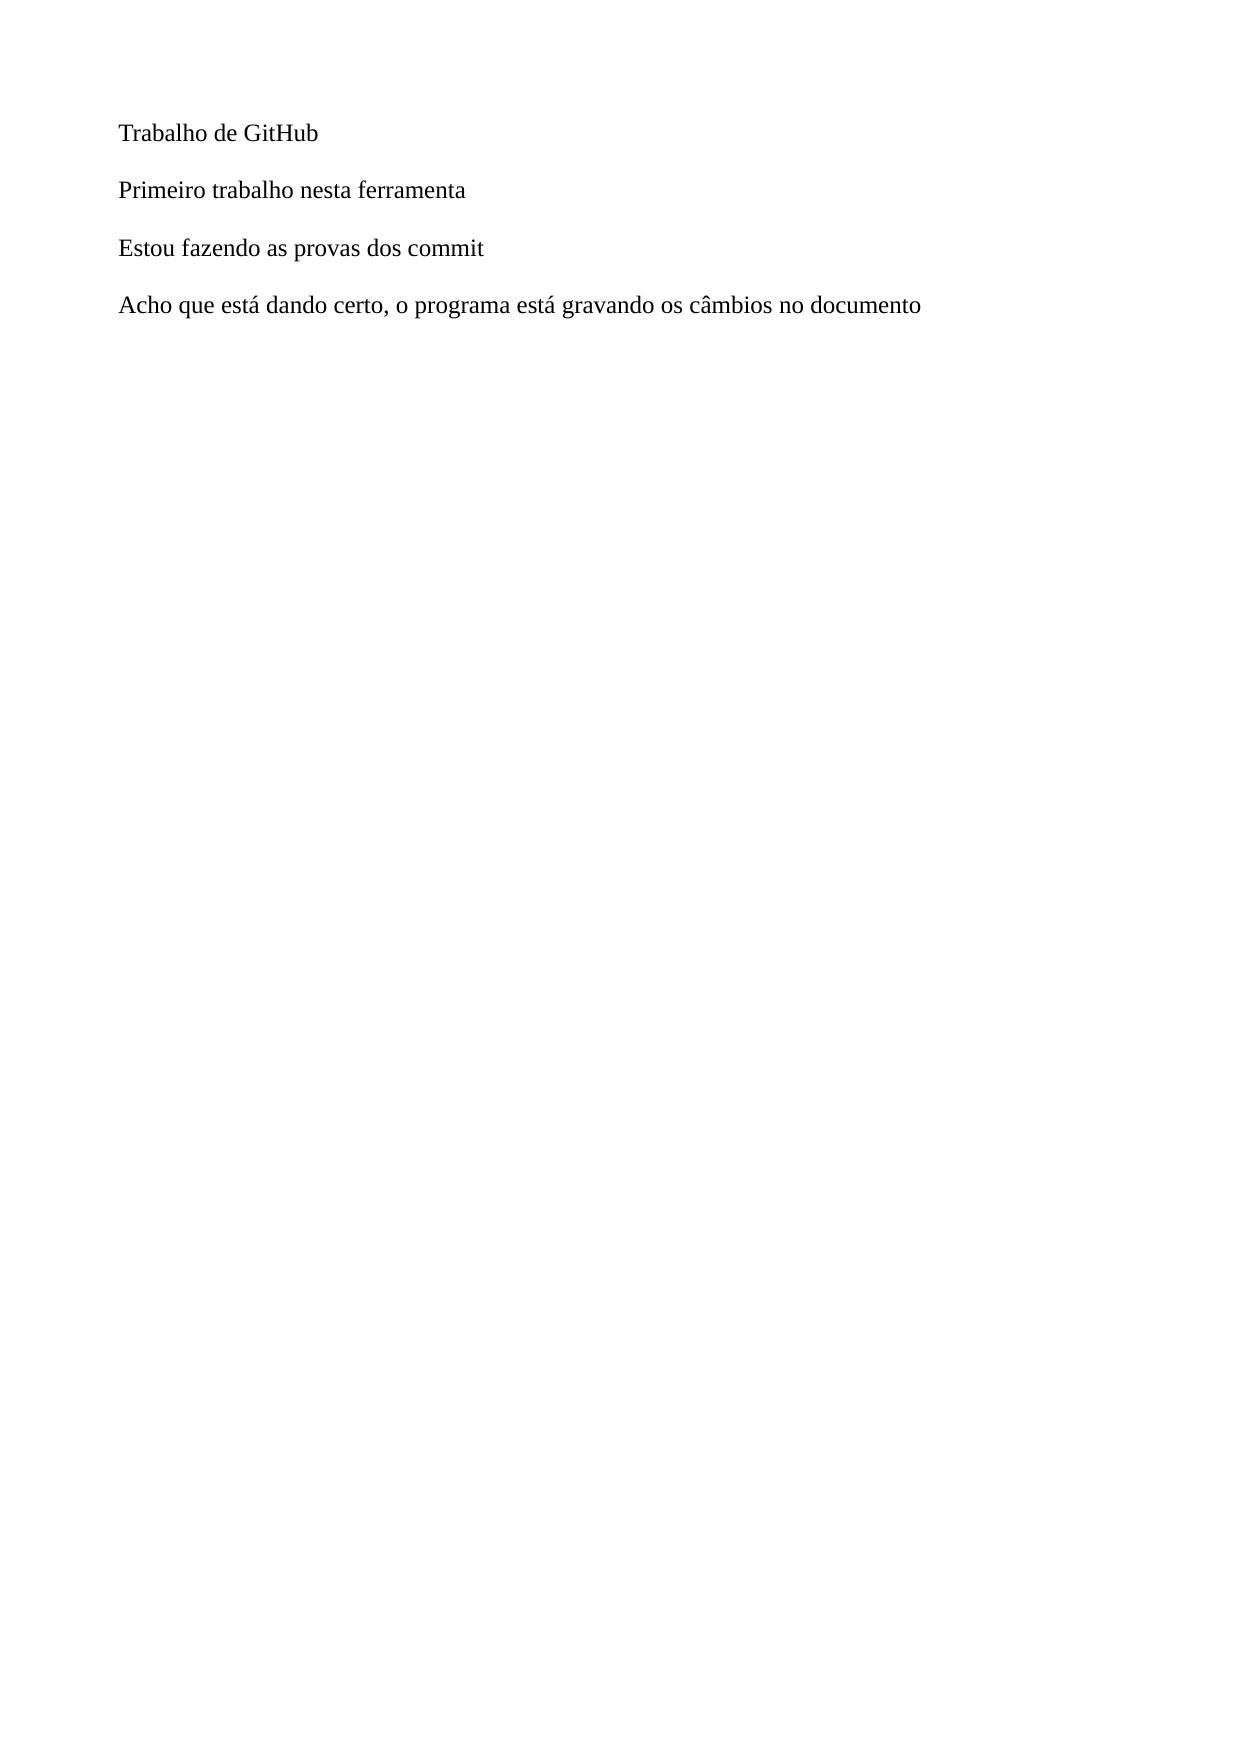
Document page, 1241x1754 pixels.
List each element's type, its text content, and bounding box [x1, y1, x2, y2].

text Trabalho de GitHub [118, 118, 1122, 147]
text Estou fazendo as provas dos commit [118, 233, 1122, 262]
text Primeiro trabalho nesta ferramenta [118, 176, 1122, 204]
text Acho que está dando certo, o programa está gravando os câmbios no documento [118, 291, 1122, 319]
